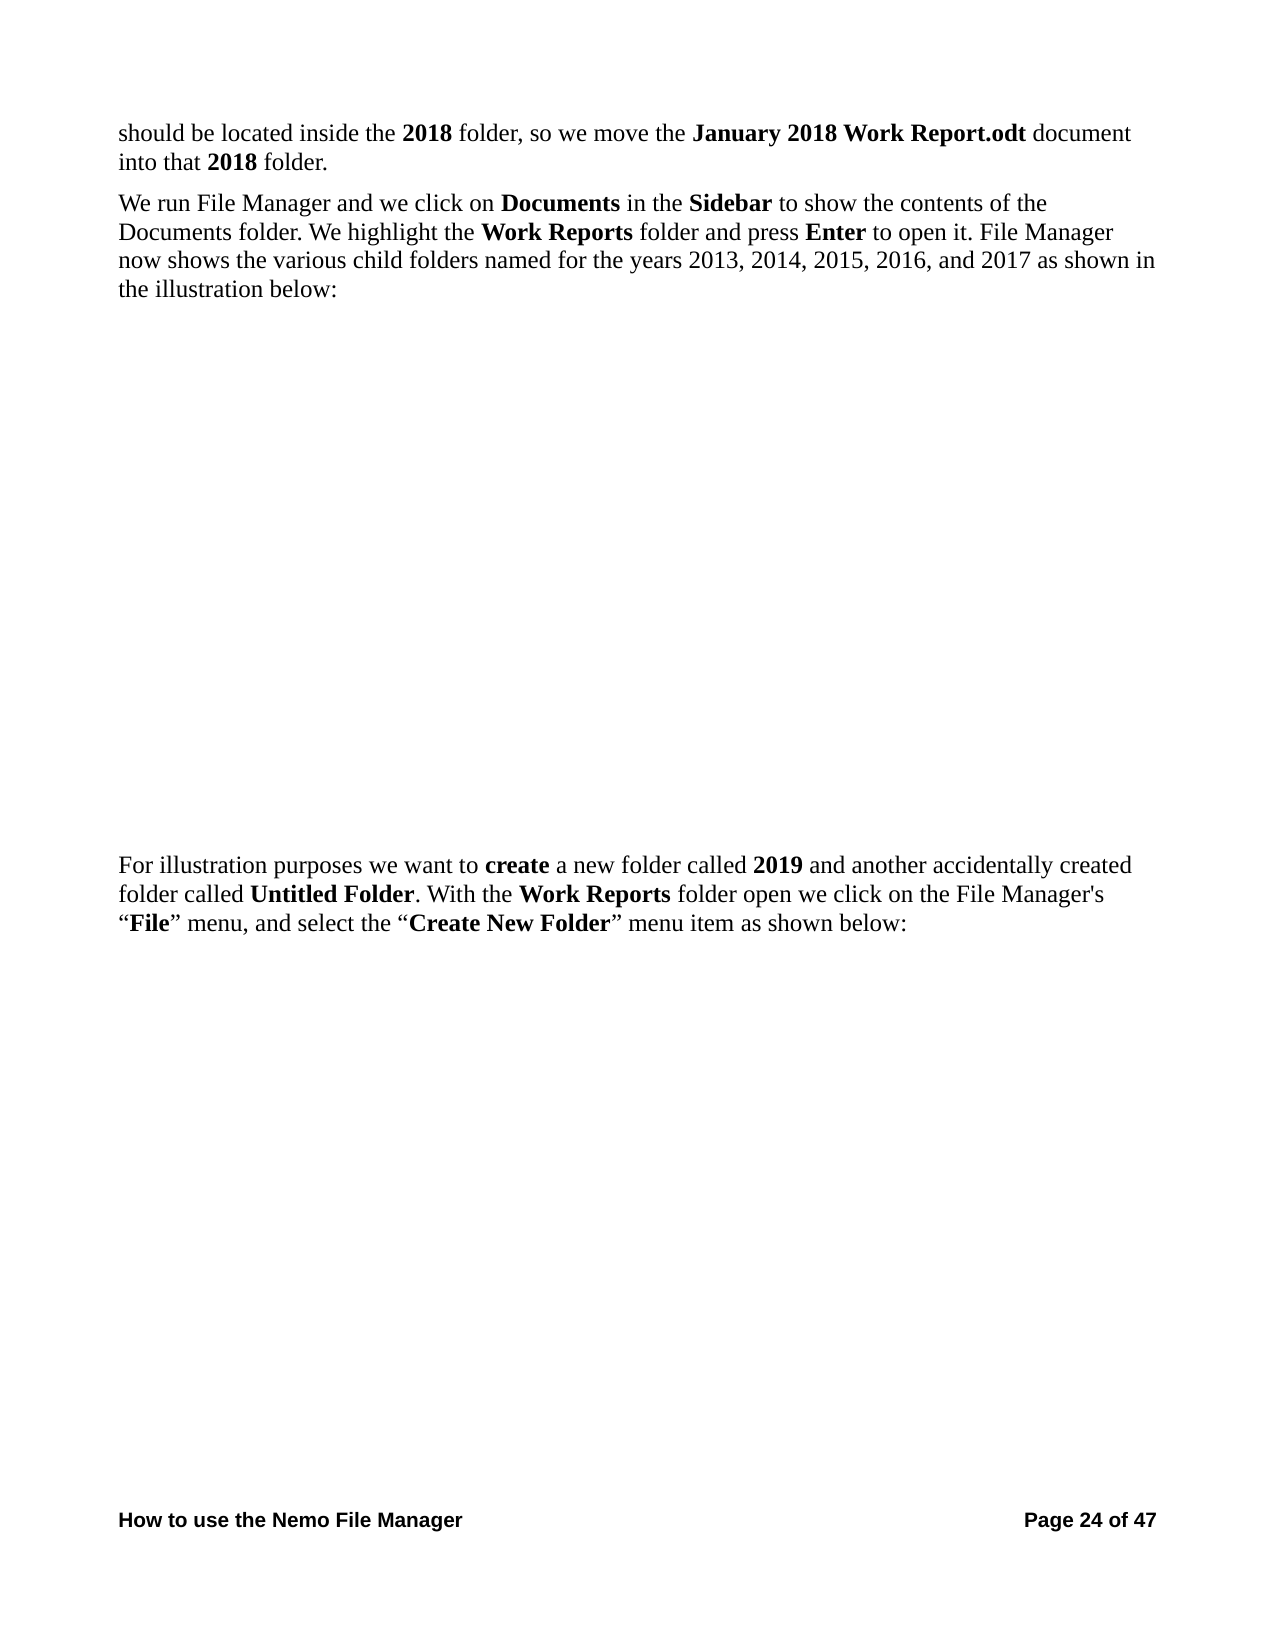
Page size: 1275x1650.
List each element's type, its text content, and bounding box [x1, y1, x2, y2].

text For illustration purposes we want to create a new folder called 2019 and another accidentally created folder called Untitled Folder. With the Work Reports folder open we click on the File Manager's “File” menu, and select the “Create New Folder” menu item as shown below: [118, 850, 1157, 936]
text should be located inside the 2018 folder, so we move the January 2018 Work Report.odt document into that 2018 folder. [118, 118, 1157, 176]
text We run File Manager and we click on Documents in the Sidebar to show the contents of the Documents folder. We highlight the Work Reports folder and press Enter to open it. File Manager now shows the various child folders named for the years 2013, 2014, 2015, 2016, and 2017 as shown in the illustration below: [118, 188, 1157, 303]
